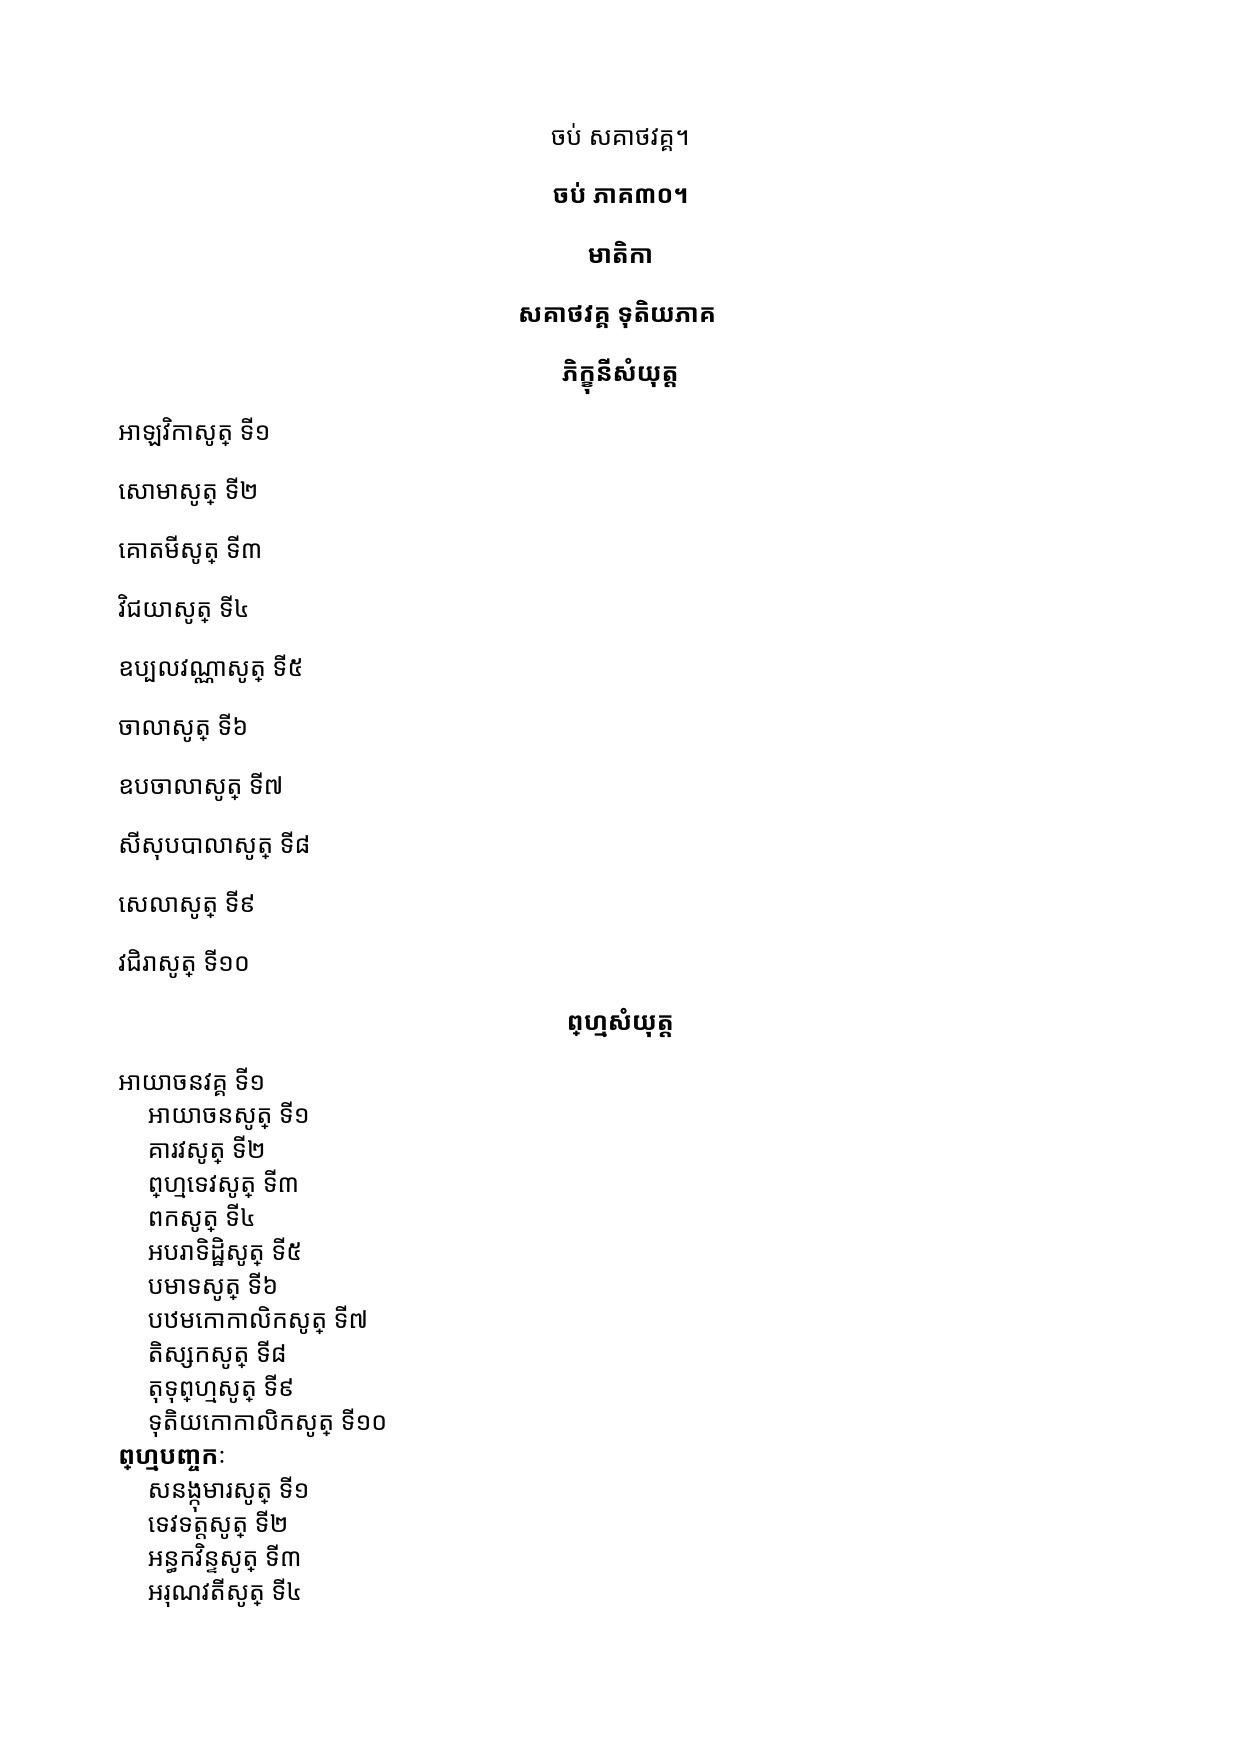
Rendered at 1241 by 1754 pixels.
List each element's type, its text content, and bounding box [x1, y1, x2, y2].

text បឋមកោកាលិកសូត្រ ទី៧ [118, 1302, 1122, 1336]
text ទុតិយកោកាលិកសូត្រ ទី១០ [118, 1404, 1122, 1438]
text បមាទសូត្រ ទី៦ [118, 1267, 1122, 1302]
text ភិក្ខុនីសំយុត្ត [118, 354, 1122, 388]
text ព្រហ្មសំយុត្ត [118, 1004, 1122, 1038]
text តុទុព្រហ្មសូត្រ ទី៩ [118, 1370, 1122, 1404]
text តិស្សកសូត្រ ទី៨ [118, 1336, 1122, 1370]
text ចប់ សគាថវគ្គ។ [118, 118, 1122, 152]
text ព្រហ្មទេវសូត្រ ទី៣ [118, 1165, 1122, 1199]
text ចាលាសូត្រ ទី៦ [118, 709, 1122, 743]
text អន្ធកវិន្ទសូត្រ ទី៣ [118, 1540, 1122, 1574]
text អបរាទិដ្ឋិសូត្រ ទី៥ [118, 1233, 1122, 1267]
text សីសុបបាលាសូត្រ ទី៨ [118, 827, 1122, 861]
text វិជយាសូត្រ ទី៤ [118, 591, 1122, 625]
text អាយាចនសូត្រ ទី១ [118, 1097, 1122, 1131]
text សគាថវគ្គ ទុតិយភាគ [118, 295, 1122, 329]
text ចប់ ភាគ៣០។ [118, 177, 1122, 211]
text ព្រហ្មបញ្ចកៈ [118, 1438, 1122, 1472]
text សោមាសូត្រ ទី២ [118, 472, 1122, 507]
text ឧប្បលវណ្ណាសូត្រ ទី៥ [118, 650, 1122, 684]
text វជិរាសូត្រ ទី១០ [118, 945, 1122, 979]
text សេលាសូត្រ ទី៩ [118, 886, 1122, 920]
text គារវសូត្រ ទី២ [118, 1131, 1122, 1165]
text ទេវទត្តសូត្រ ទី២ [118, 1506, 1122, 1540]
text គោតមីសូត្រ ទី៣ [118, 532, 1122, 566]
text មាតិកា [118, 236, 1122, 270]
text ឧបចាលាសូត្រ ទី៧ [118, 768, 1122, 802]
text អាឡវិកាសូត្រ ទី១ [118, 413, 1122, 447]
text សនង្កុមារសូត្រ ទី១ [118, 1472, 1122, 1506]
text អាយាចនវគ្គ ទី១ [118, 1063, 1122, 1097]
text ពកសូត្រ ទី៤ [118, 1199, 1122, 1233]
text អរុណវតីសូត្រ ទី៤ [118, 1574, 1122, 1608]
